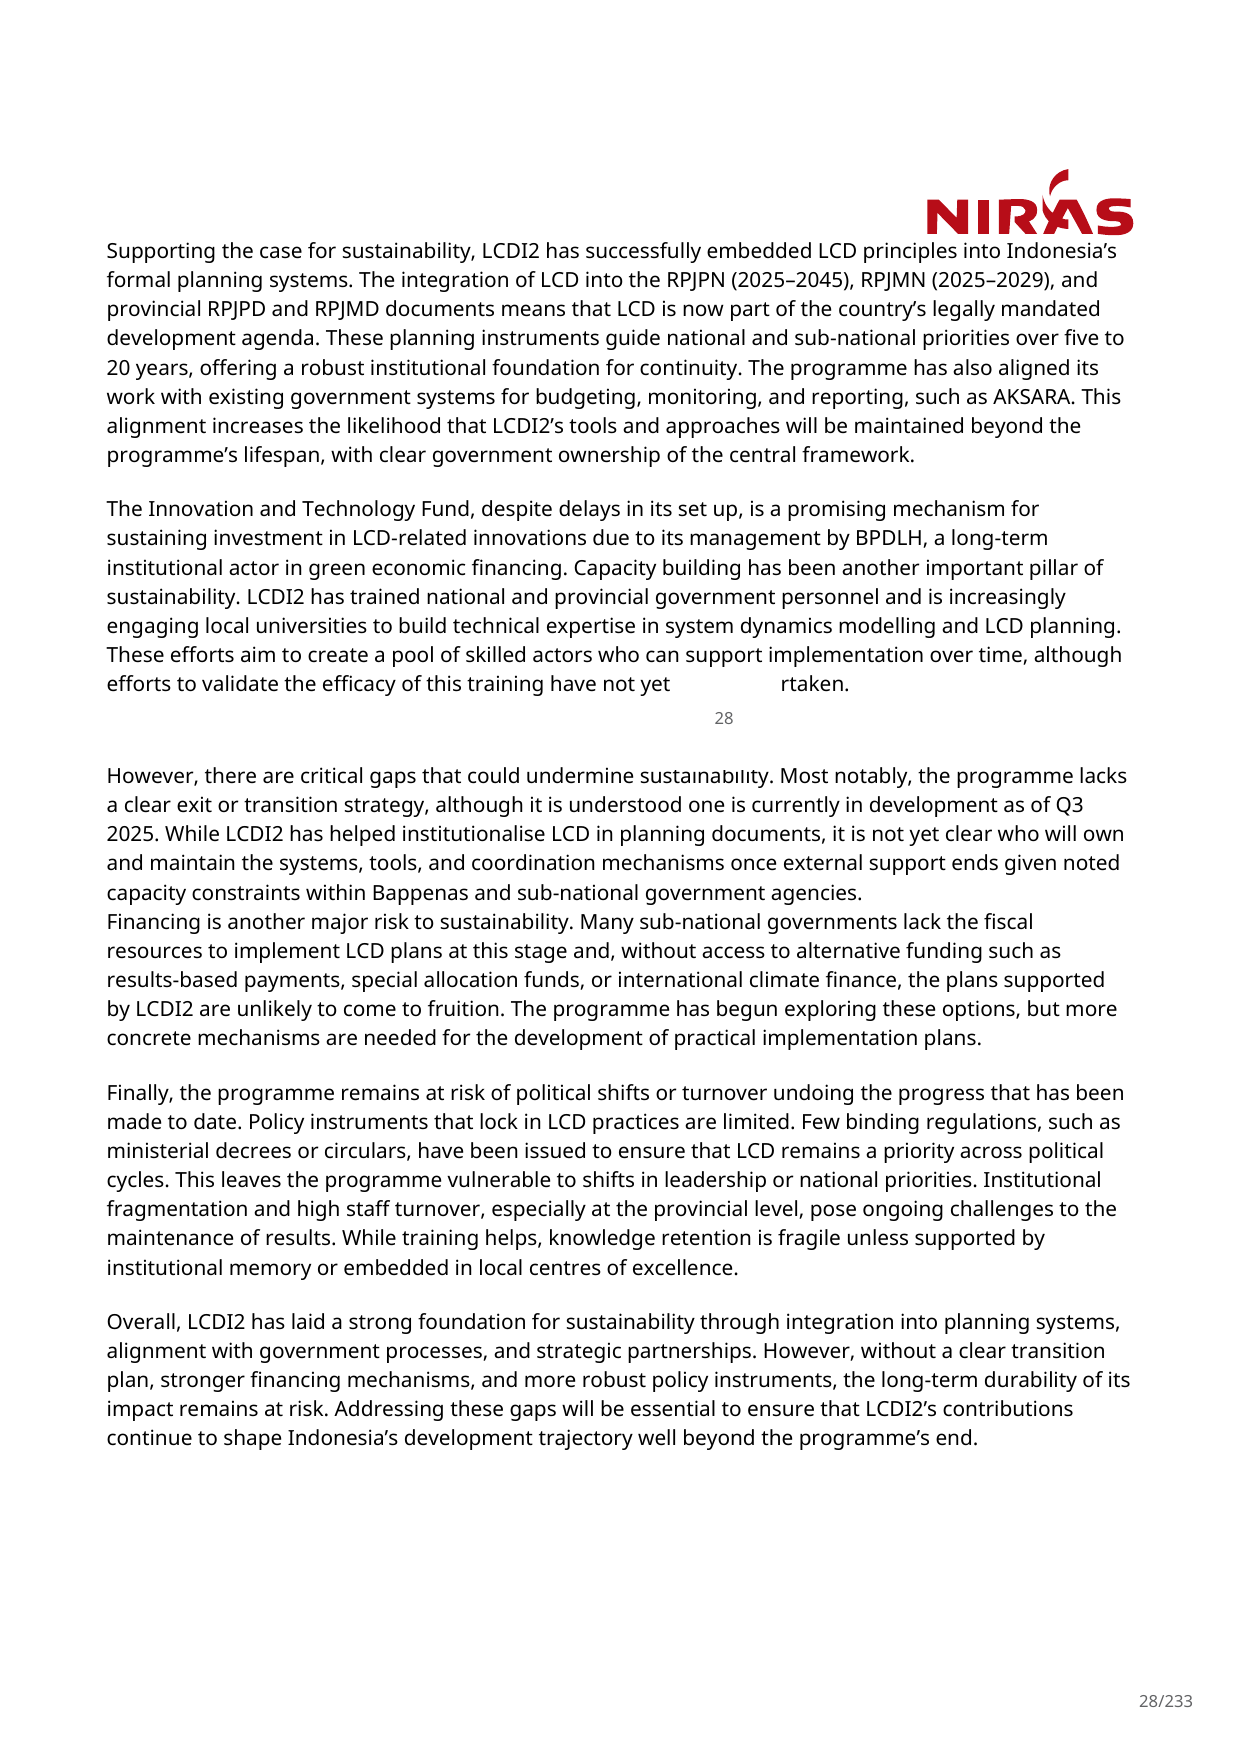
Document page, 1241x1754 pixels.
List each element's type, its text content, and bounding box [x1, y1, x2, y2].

text The Innovation and Technology Fund, despite delays in its set up, is a promising mechanism for sustaining investment in LCD-related innovations due to its management by BPDLH, a long-term institutional actor in green economic financing. Capacity building has been another important pillar of sustainability. LCDI2 has trained national and provincial government personnel and is increasingly engaging local universities to build technical expertise in system dynamics modelling and LCD planning. These efforts aim to create a pool of skilled actors who can support implementation over time, although efforts to validate the efficacy of this training have not yet been undertaken. [106, 493, 1134, 698]
text Finally, the programme remains at risk of political shifts or turnover undoing the progress that has been made to date. Policy instruments that lock in LCD practices are limited. Few binding regulations, such as ministerial decrees or circulars, have been issued to ensure that LCD remains a priority across political cycles. This leaves the programme vulnerable to shifts in leadership or national priorities. Institutional fragmentation and high staff turnover, especially at the provincial level, pose ongoing challenges to the maintenance of results. While training helps, knowledge retention is fragile unless supported by institutional memory or embedded in local centres of excellence. [106, 1077, 1134, 1281]
text Financing is another major risk to sustainability. Many sub-national governments lack the fiscal resources to implement LCD plans at this stage and, without access to alternative funding such as results-based payments, special allocation funds, or international climate finance, the plans supported by LCDI2 are unlikely to come to fruition. The programme has begun exploring these options, but more concrete mechanisms are needed for the development of practical implementation plans. [106, 906, 1134, 1052]
text Supporting the case for sustainability, LCDI2 has successfully embedded LCD principles into Indonesia’s formal planning systems. The integration of LCD into the RPJPN (2025–2045), RPJMN (2025–2029), and provincial RPJPD and RPJMD documents means that LCD is now part of the country’s legally mandated development agenda. These planning instruments guide national and sub-national priorities over five to 20 years, offering a robust institutional foundation for continuity. The programme has also aligned its work with existing government systems for budgeting, monitoring, and reporting, such as AKSARA. This alignment increases the likelihood that LCDI2’s tools and approaches will be maintained beyond the programme’s lifespan, with clear government ownership of the central framework. [106, 235, 1134, 468]
text However, there are critical gaps that could undermine sustainability. Most notably, the programme lacks a clear exit or transition strategy, although it is understood one is currently in development as of Q3 2025. While LCDI2 has helped institutionalise LCD in planning documents, it is not yet clear who will own and maintain the systems, tools, and coordination mechanisms once external support ends given noted capacity constraints within Bappenas and sub-national government agencies. [106, 760, 1134, 906]
text Overall, LCDI2 has laid a strong foundation for sustainability through integration into planning systems, alignment with government processes, and strategic partnerships. However, without a clear transition plan, stronger financing mechanisms, and more robust policy instruments, the long-term durability of its impact remains at risk. Addressing these gaps will be essential to ensure that LCDI2’s contributions continue to shape Indonesia’s development trajectory well beyond the programme’s end. [106, 1306, 1134, 1452]
